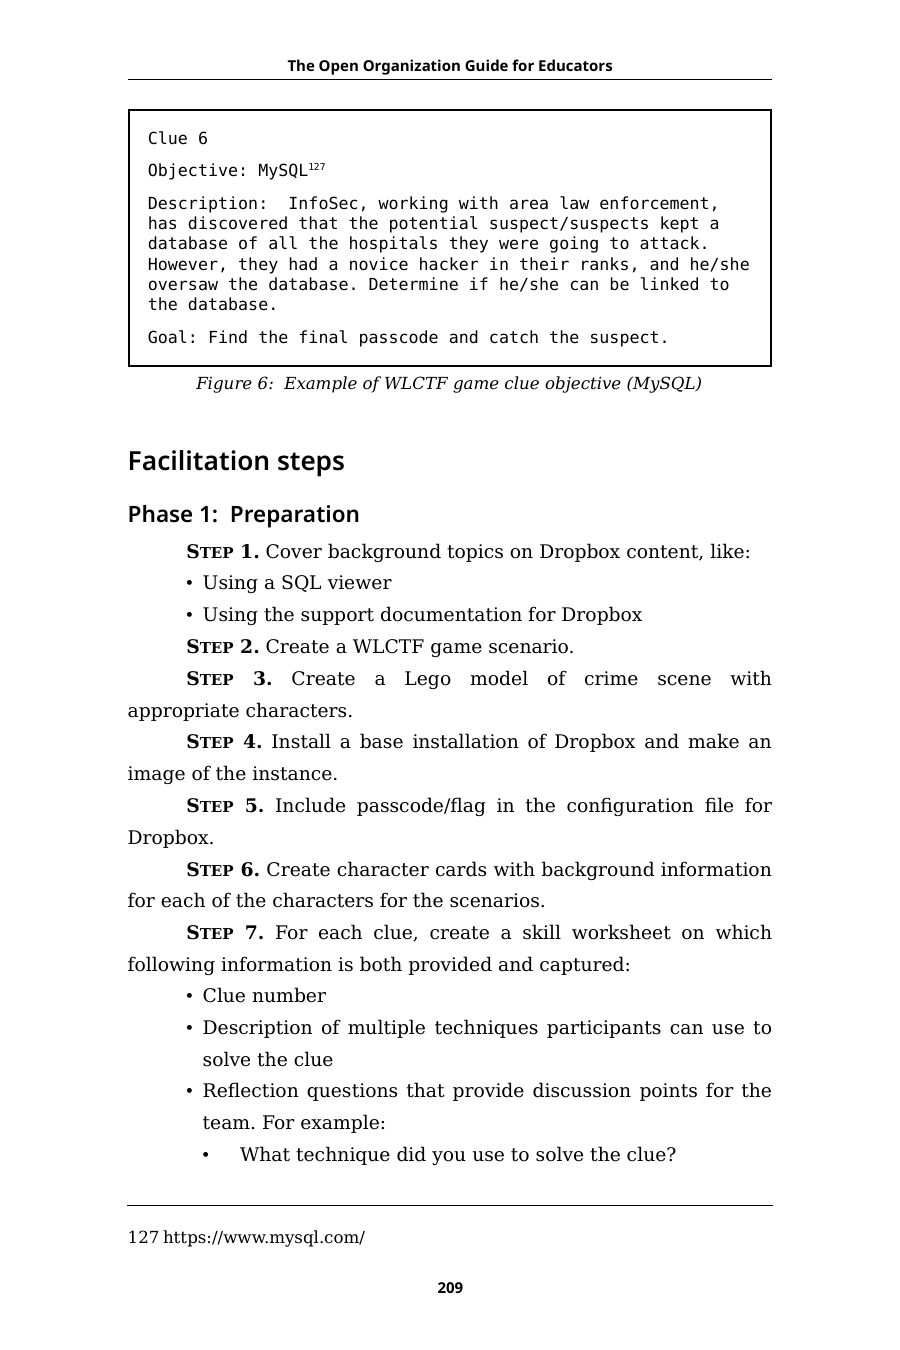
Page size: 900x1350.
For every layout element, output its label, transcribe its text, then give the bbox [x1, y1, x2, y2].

list Reflection questions that provide discussion points for the team. For example: [186, 1080, 772, 1134]
list Description of multiple techniques participants can use to solve the clue [186, 1017, 772, 1071]
text Step 1. Cover background topics on Dropbox content, like: [127, 540, 772, 562]
subtitle Facilitation steps [127, 447, 772, 477]
text Objective: MySQL [130, 141, 770, 173]
text Step 6. Create character cards with background information for each of the characters for the scenarios. [127, 858, 772, 912]
list What technique did you use to solve the clue? [202, 1144, 772, 1166]
text Clue 6 [130, 111, 770, 141]
subtitle Phase 1: Preparation [127, 502, 772, 528]
text Figure 6: Example of WLCTF game clue objective (MySQL) [127, 374, 772, 393]
list Using the support documentation for Dropbox [186, 604, 772, 626]
text https://www.mysql.com/ [127, 1228, 772, 1247]
text Description: InfoSec, working with area law enforcement, has discovered that the potential suspect/suspects kept a database of all the hospitals they were going to attack. However, they had a novice hacker in their ranks, and he/she oversaw the database. Determine if he/she can be linked to the database. [130, 173, 770, 307]
text Step 4. Install a base installation of Dropbox and make an image of the instance. [127, 731, 772, 785]
list Using a SQL viewer [186, 572, 772, 594]
text Goal: Find the final passcode and catch the suspect. [130, 307, 770, 365]
text Step 3. Create a Lego model of crime scene with appropriate characters. [127, 668, 772, 721]
list Clue number [186, 985, 772, 1007]
text Step 5. Include passcode/flag in the configuration file for Dropbox. [127, 795, 772, 848]
text Step 2. Create a WLCTF game scenario. [127, 636, 772, 658]
text Step 7. For each clue, create a skill worksheet on which following information is both provided and captured: [127, 922, 772, 976]
